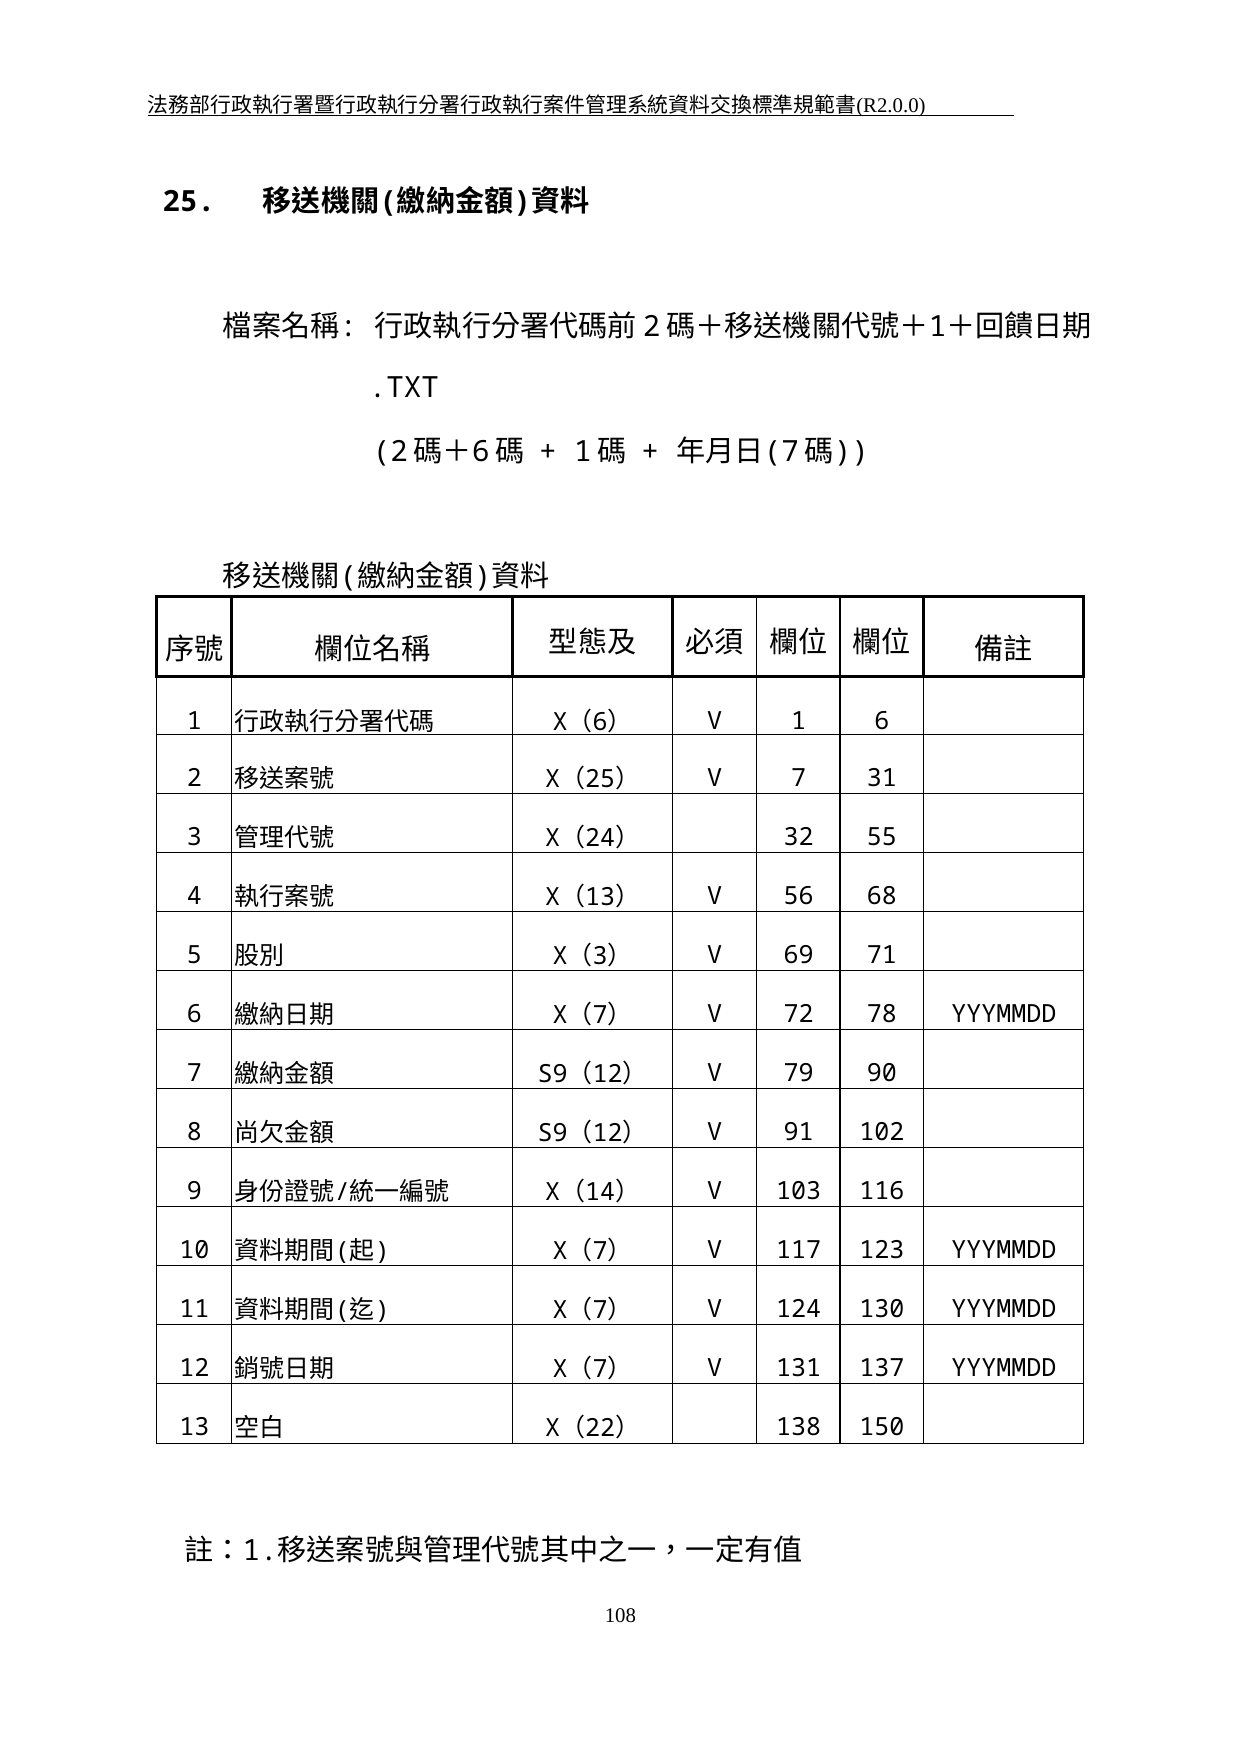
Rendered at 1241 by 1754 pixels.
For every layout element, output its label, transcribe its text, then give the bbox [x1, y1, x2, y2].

table_header 欄位名稱 [233, 598, 511, 674]
text 檔案名稱: 行政執行分署代碼前2碼＋移送機關代號＋1＋回饋日期 .TXT [223, 282, 1092, 407]
table_cell 資料期間(迄) [232, 1266, 512, 1324]
table_cell V [673, 678, 756, 734]
table_header 序號 [158, 598, 230, 674]
table_cell S9（12） [513, 1030, 672, 1088]
table_cell 4 [157, 853, 231, 911]
table_cell 7 [757, 735, 839, 793]
table_cell 6 [157, 971, 231, 1029]
table_cell 10 [157, 1207, 231, 1265]
table_cell 尚欠金額 [232, 1089, 512, 1147]
table_cell V [673, 1089, 756, 1147]
table_cell 執行案號 [232, 853, 512, 911]
table_cell 1 [157, 678, 231, 734]
table_cell 1 [757, 678, 839, 734]
table_header 必須 輸入 [674, 598, 756, 674]
table_cell [673, 1384, 756, 1442]
table_cell YYYMMDD [924, 1325, 1083, 1383]
table_cell 13 [157, 1384, 231, 1442]
table_cell YYYMMDD [924, 971, 1083, 1029]
table_cell [673, 794, 756, 852]
table_header 備註 [925, 598, 1082, 674]
table_cell [924, 678, 1083, 734]
table_cell 31 [841, 735, 923, 793]
table_cell 91 [757, 1089, 839, 1147]
table_cell X（22） [513, 1384, 672, 1442]
table_cell V [673, 971, 756, 1029]
text 註：1.移送案號與管理代號其中之一，一定有值 [166, 1506, 1092, 1568]
table_cell V [673, 1030, 756, 1088]
table_cell [924, 735, 1083, 793]
table_cell 102 [841, 1089, 923, 1147]
table_cell 117 [757, 1207, 839, 1265]
table_cell [924, 1384, 1083, 1442]
table_cell V [673, 1266, 756, 1324]
list 移送機關(繳納金額)資料 [162, 157, 1092, 220]
table_cell 12 [157, 1325, 231, 1383]
table_cell X（6） [513, 678, 672, 734]
table_cell V [673, 1207, 756, 1265]
table_header 欄位 迄 [841, 598, 922, 674]
table_header 欄位 起 [757, 598, 839, 674]
table_cell V [673, 853, 756, 911]
table_cell 124 [757, 1266, 839, 1324]
table_cell X（7） [513, 971, 672, 1029]
table_cell V [673, 735, 756, 793]
table_cell X（7） [513, 1325, 672, 1383]
table_cell 空白 [232, 1384, 512, 1442]
table_cell 9 [157, 1148, 231, 1206]
table_cell 55 [841, 794, 923, 852]
table_cell V [673, 1148, 756, 1206]
table_cell V [673, 1325, 756, 1383]
table_cell 8 [157, 1089, 231, 1147]
table_cell X（14） [513, 1148, 672, 1206]
table_cell [924, 912, 1083, 970]
table_cell 11 [157, 1266, 231, 1324]
table_cell 72 [757, 971, 839, 1029]
table_cell [924, 1089, 1083, 1147]
table_cell 身份證號/統一編號 [232, 1148, 512, 1206]
table_cell 5 [157, 912, 231, 970]
table_cell 繳納日期 [232, 971, 512, 1029]
table_cell YYYMMDD [924, 1207, 1083, 1265]
table_cell 56 [757, 853, 839, 911]
table_cell 130 [841, 1266, 923, 1324]
table_cell YYYMMDD [924, 1266, 1083, 1324]
table_cell [924, 1030, 1083, 1088]
table_cell X（24） [513, 794, 672, 852]
table_cell 79 [757, 1030, 839, 1088]
table_cell 103 [757, 1148, 839, 1206]
table_cell S9（12） [513, 1089, 672, 1147]
table_cell 行政執行分署代碼 [232, 678, 512, 734]
table_cell [924, 794, 1083, 852]
table_cell X（13） [513, 853, 672, 911]
table_cell 150 [841, 1384, 923, 1442]
table_cell X（3） [513, 912, 672, 970]
table_cell V [673, 912, 756, 970]
table_cell 7 [157, 1030, 231, 1088]
table_cell X（25） [513, 735, 672, 793]
table_cell 資料期間(起) [232, 1207, 512, 1265]
text (2碼＋6碼 + 1碼 + 年月日(7碼)) [373, 407, 1092, 470]
table_cell 137 [841, 1325, 923, 1383]
table_cell 68 [841, 853, 923, 911]
table_cell 78 [841, 971, 923, 1029]
table_cell 123 [841, 1207, 923, 1265]
table_cell [924, 1148, 1083, 1206]
text 移送機關(繳納金額)資料 [223, 532, 1092, 595]
table_cell 銷號日期 [232, 1325, 512, 1383]
table_cell X（7） [513, 1207, 672, 1265]
table_cell 69 [757, 912, 839, 970]
table_cell 3 [157, 794, 231, 852]
table_cell [924, 853, 1083, 911]
table_cell 2 [157, 735, 231, 793]
table_header 型態及 字元長度 [514, 598, 671, 674]
table_cell 116 [841, 1148, 923, 1206]
table_cell 32 [757, 794, 839, 852]
table_cell X（7） [513, 1266, 672, 1324]
table_cell 90 [841, 1030, 923, 1088]
table_cell 71 [841, 912, 923, 970]
table_cell 移送案號 [232, 735, 512, 793]
table_cell 管理代號 [232, 794, 512, 852]
table_cell 股別 [232, 912, 512, 970]
table_cell 131 [757, 1325, 839, 1383]
table_cell 6 [841, 678, 923, 734]
table_cell 138 [757, 1384, 839, 1442]
table_cell 繳納金額 [232, 1030, 512, 1088]
